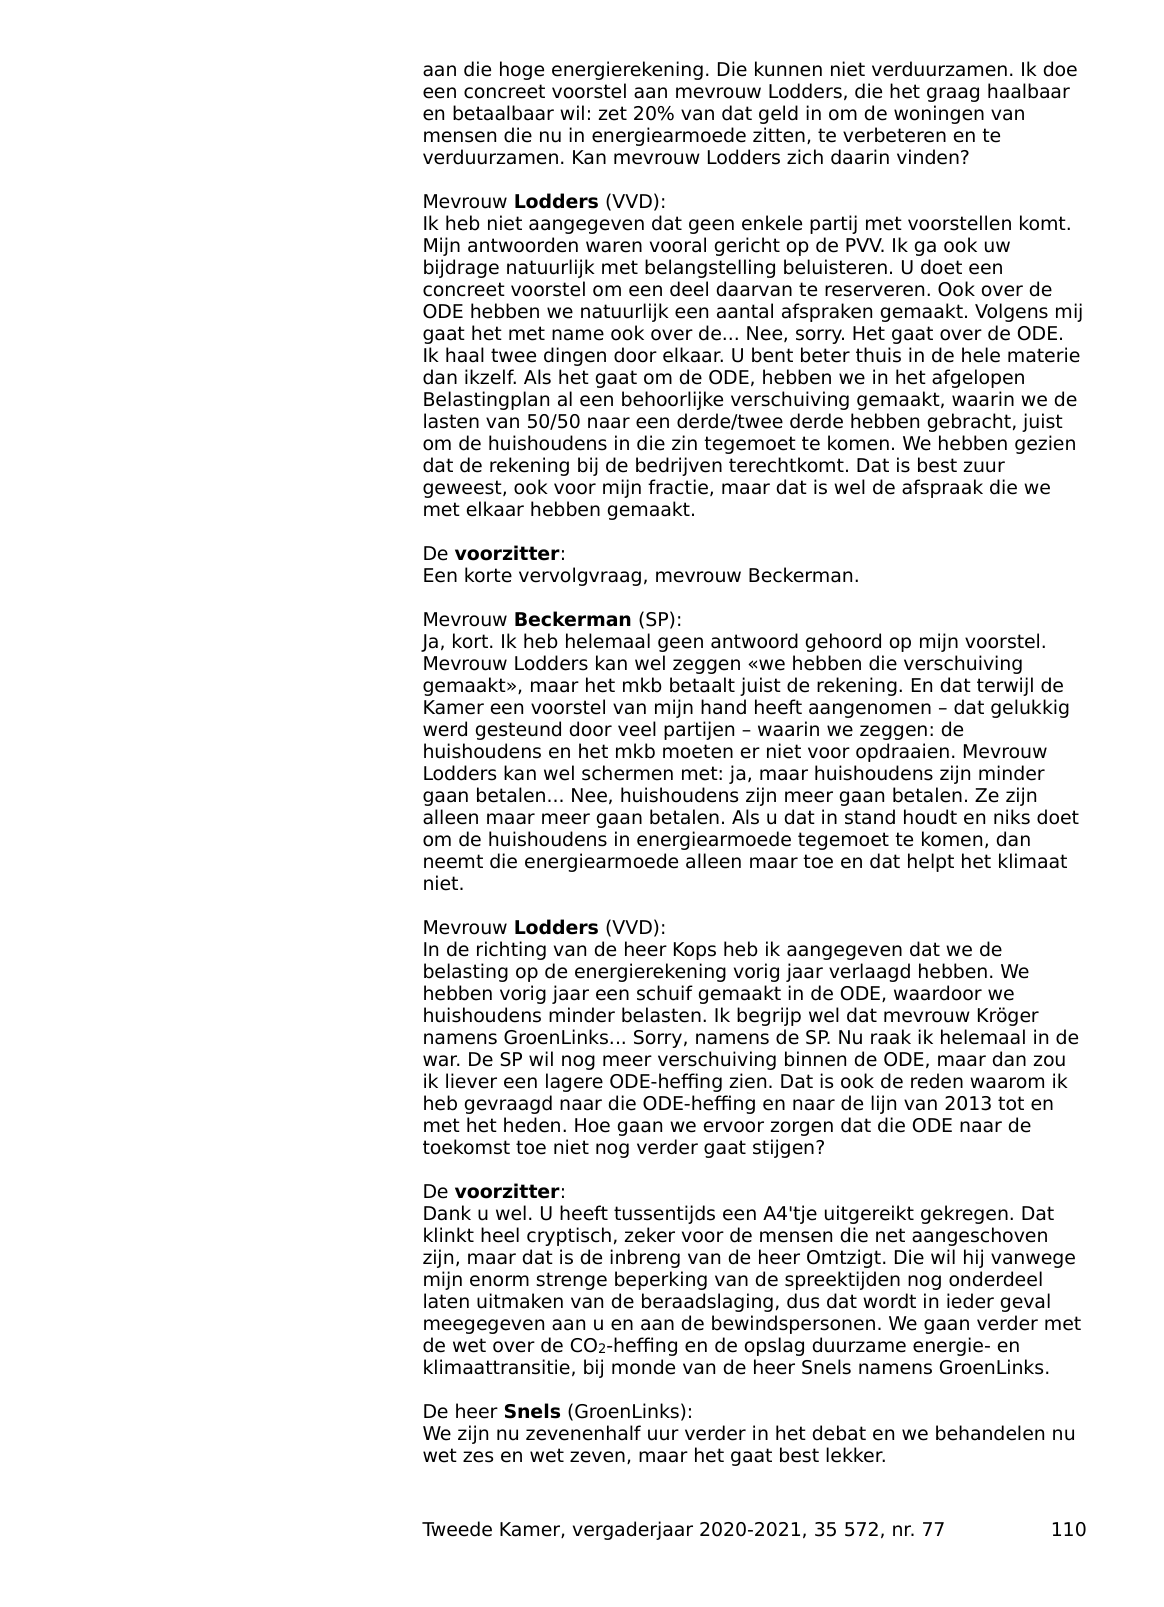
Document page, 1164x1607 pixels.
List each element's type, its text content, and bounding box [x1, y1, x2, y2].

text Ik heb niet aangegeven dat geen enkele partij met voorstellen komt. Mijn antwoorden waren vooral gericht op de PVV. Ik ga ook uw bijdrage natuurlijk met belangstelling beluisteren. U doet een concreet voorstel om een deel daarvan te reserveren. Ook over de ODE hebben we natuurlijk een aantal afspraken gemaakt. Volgens mij gaat het met name ook over de... Nee, sorry. Het gaat over de ODE. Ik haal twee dingen door elkaar. U bent beter thuis in de hele materie dan ikzelf. Als het gaat om de ODE, hebben we in het afgelopen Belastingplan al een behoorlijke verschuiving gemaakt, waarin we de lasten van 50/50 naar een derde/twee derde hebben gebracht, juist om de huishoudens in die zin tegemoet te komen. We hebben gezien dat de rekening bij de bedrijven terechtkomt. Dat is best zuur geweest, ook voor mijn fractie, maar dat is wel de afspraak die we met elkaar hebben gemaakt. [422, 213, 1087, 521]
text De voorzitter: [422, 1181, 1087, 1203]
text Een korte vervolgvraag, mevrouw Beckerman. [422, 565, 1087, 587]
text De heer Snels (GroenLinks): [422, 1401, 1087, 1423]
text We zijn nu zevenenhalf uur verder in het debat en we behandelen nu wet zes en wet zeven, maar het gaat best lekker. [422, 1423, 1087, 1467]
text In de richting van de heer Kops heb ik aangegeven dat we de belasting op de energierekening vorig jaar verlaagd hebben. We hebben vorig jaar een schuif gemaakt in de ODE, waardoor we huishoudens minder belasten. Ik begrijp wel dat mevrouw Kröger namens GroenLinks... Sorry, namens de SP. Nu raak ik helemaal in de war. De SP wil nog meer verschuiving binnen de ODE, maar dan zou ik liever een lagere ODE-heffing zien. Dat is ook de reden waarom ik heb gevraagd naar die ODE-heffing en naar de lijn van 2013 tot en met het heden. Hoe gaan we ervoor zorgen dat die ODE naar de toekomst toe niet nog verder gaat stijgen? [422, 939, 1087, 1159]
text Mevrouw Beckerman (SP): [422, 609, 1087, 631]
text Mevrouw Lodders (VVD): [422, 191, 1087, 213]
text Ja, kort. Ik heb helemaal geen antwoord gehoord op mijn voorstel. Mevrouw Lodders kan wel zeggen «we hebben die verschuiving gemaakt», maar het mkb betaalt juist de rekening. En dat terwijl de Kamer een voorstel van mijn hand heeft aangenomen – dat gelukkig werd gesteund door veel partijen – waarin we zeggen: de huishoudens en het mkb moeten er niet voor opdraaien. Mevrouw Lodders kan wel schermen met: ja, maar huishoudens zijn minder gaan betalen... Nee, huishoudens zijn meer gaan betalen. Ze zijn alleen maar meer gaan betalen. Als u dat in stand houdt en niks doet om de huishoudens in energiearmoede tegemoet te komen, dan neemt die energiearmoede alleen maar toe en dat helpt het klimaat niet. [422, 631, 1087, 895]
text Mevrouw Lodders (VVD): [422, 917, 1087, 939]
text De voorzitter: [422, 543, 1087, 565]
text aan die hoge energierekening. Die kunnen niet verduurzamen. Ik doe een concreet voorstel aan mevrouw Lodders, die het graag haalbaar en betaalbaar wil: zet 20% van dat geld in om de woningen van mensen die nu in energiearmoede zitten, te verbeteren en te verduurzamen. Kan mevrouw Lodders zich daarin vinden? [422, 59, 1087, 169]
text Dank u wel. U heeft tussentijds een A4'tje uitgereikt gekregen. Dat klinkt heel cryptisch, zeker voor de mensen die net aangeschoven zijn, maar dat is de inbreng van de heer Omtzigt. Die wil hij vanwege mijn enorm strenge beperking van de spreektijden nog onderdeel laten uitmaken van de beraadslaging, dus dat wordt in ieder geval meegegeven aan u en aan de bewindspersonen. We gaan verder met de wet over de CO2-heffing en de opslag duurzame energie- en klimaattransitie, bij monde van de heer Snels namens GroenLinks. [422, 1203, 1087, 1379]
